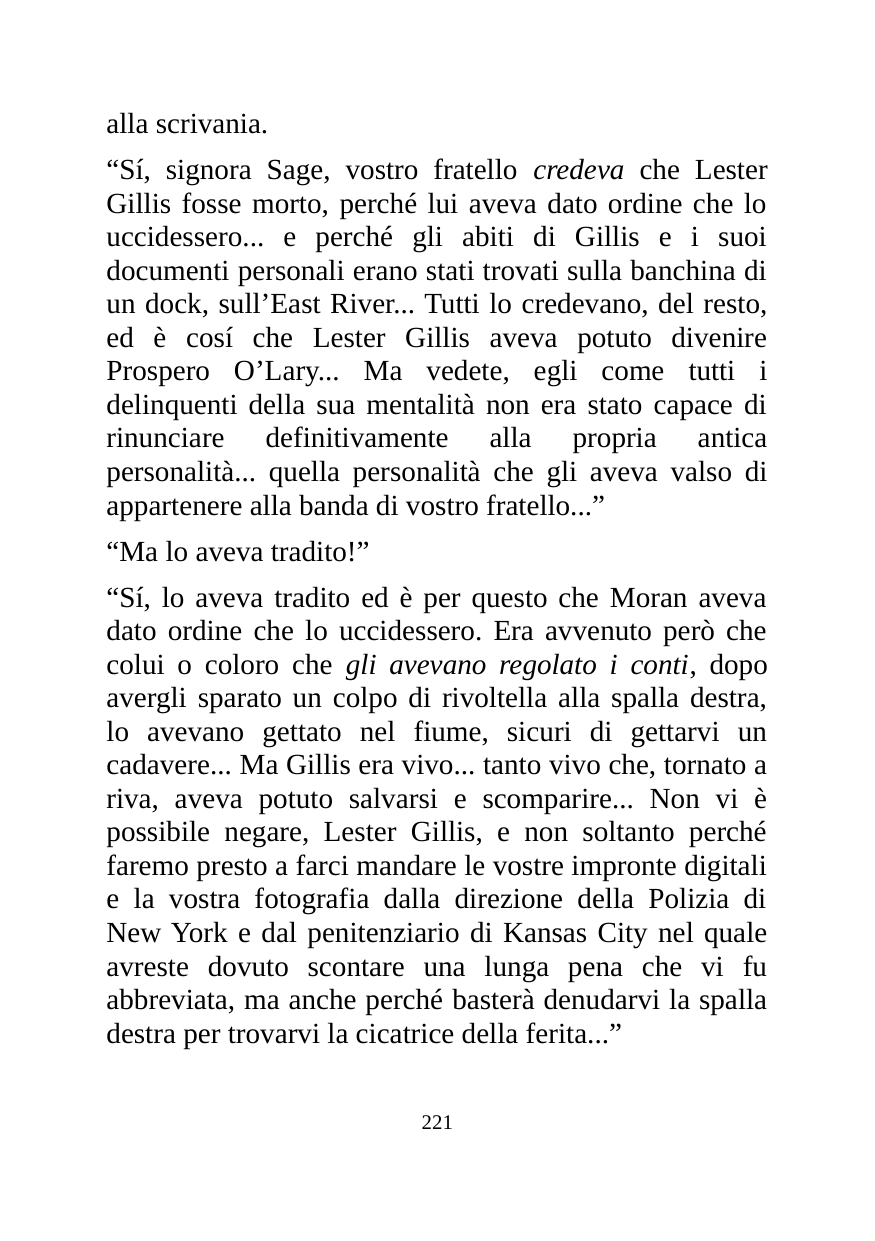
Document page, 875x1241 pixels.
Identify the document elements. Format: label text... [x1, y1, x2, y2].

text “Sí, lo aveva tradito ed è per questo che Moran aveva dato ordine che lo uccidessero. Era avvenuto però che colui o coloro che gli avevano regolato i conti, dopo avergli sparato un colpo di rivoltella alla spalla destra, lo avevano gettato nel fiume, sicuri di gettarvi un cadavere... Ma Gillis era vivo... tanto vivo che, tornato a riva, aveva potuto salvarsi e scomparire... Non vi è possibile negare, Lester Gillis, e non soltanto perché faremo presto a farci mandare le vostre impronte digitali e la vostra fotografia dalla direzione della Polizia di New York e dal penitenziario di Kansas City nel quale avreste dovuto scontare una lunga pena che vi fu abbreviata, ma anche perché basterà denudarvi la spalla destra per trovarvi la cicatrice della ferita...” [106, 580, 768, 1049]
text “Sí, signora Sage, vostro fratello credeva che Lester Gillis fosse morto, perché lui aveva dato ordine che lo uccidessero... e perché gli abiti di Gillis e i suoi documenti personali erano stati trovati sulla banchina di un dock, sull’East River... Tutti lo credevano, del resto, ed è cosí che Lester Gillis aveva potuto divenire Prospero O’Lary... Ma vedete, egli come tutti i delinquenti della sua mentalità non era stato capace di rinunciare definitivamente alla propria antica personalità... quella personalità che gli aveva valso di appartenere alla banda di vostro fratello...” [106, 152, 768, 521]
text alla scrivania. [106, 106, 768, 140]
text “Ma lo aveva tradito!” [106, 534, 768, 567]
